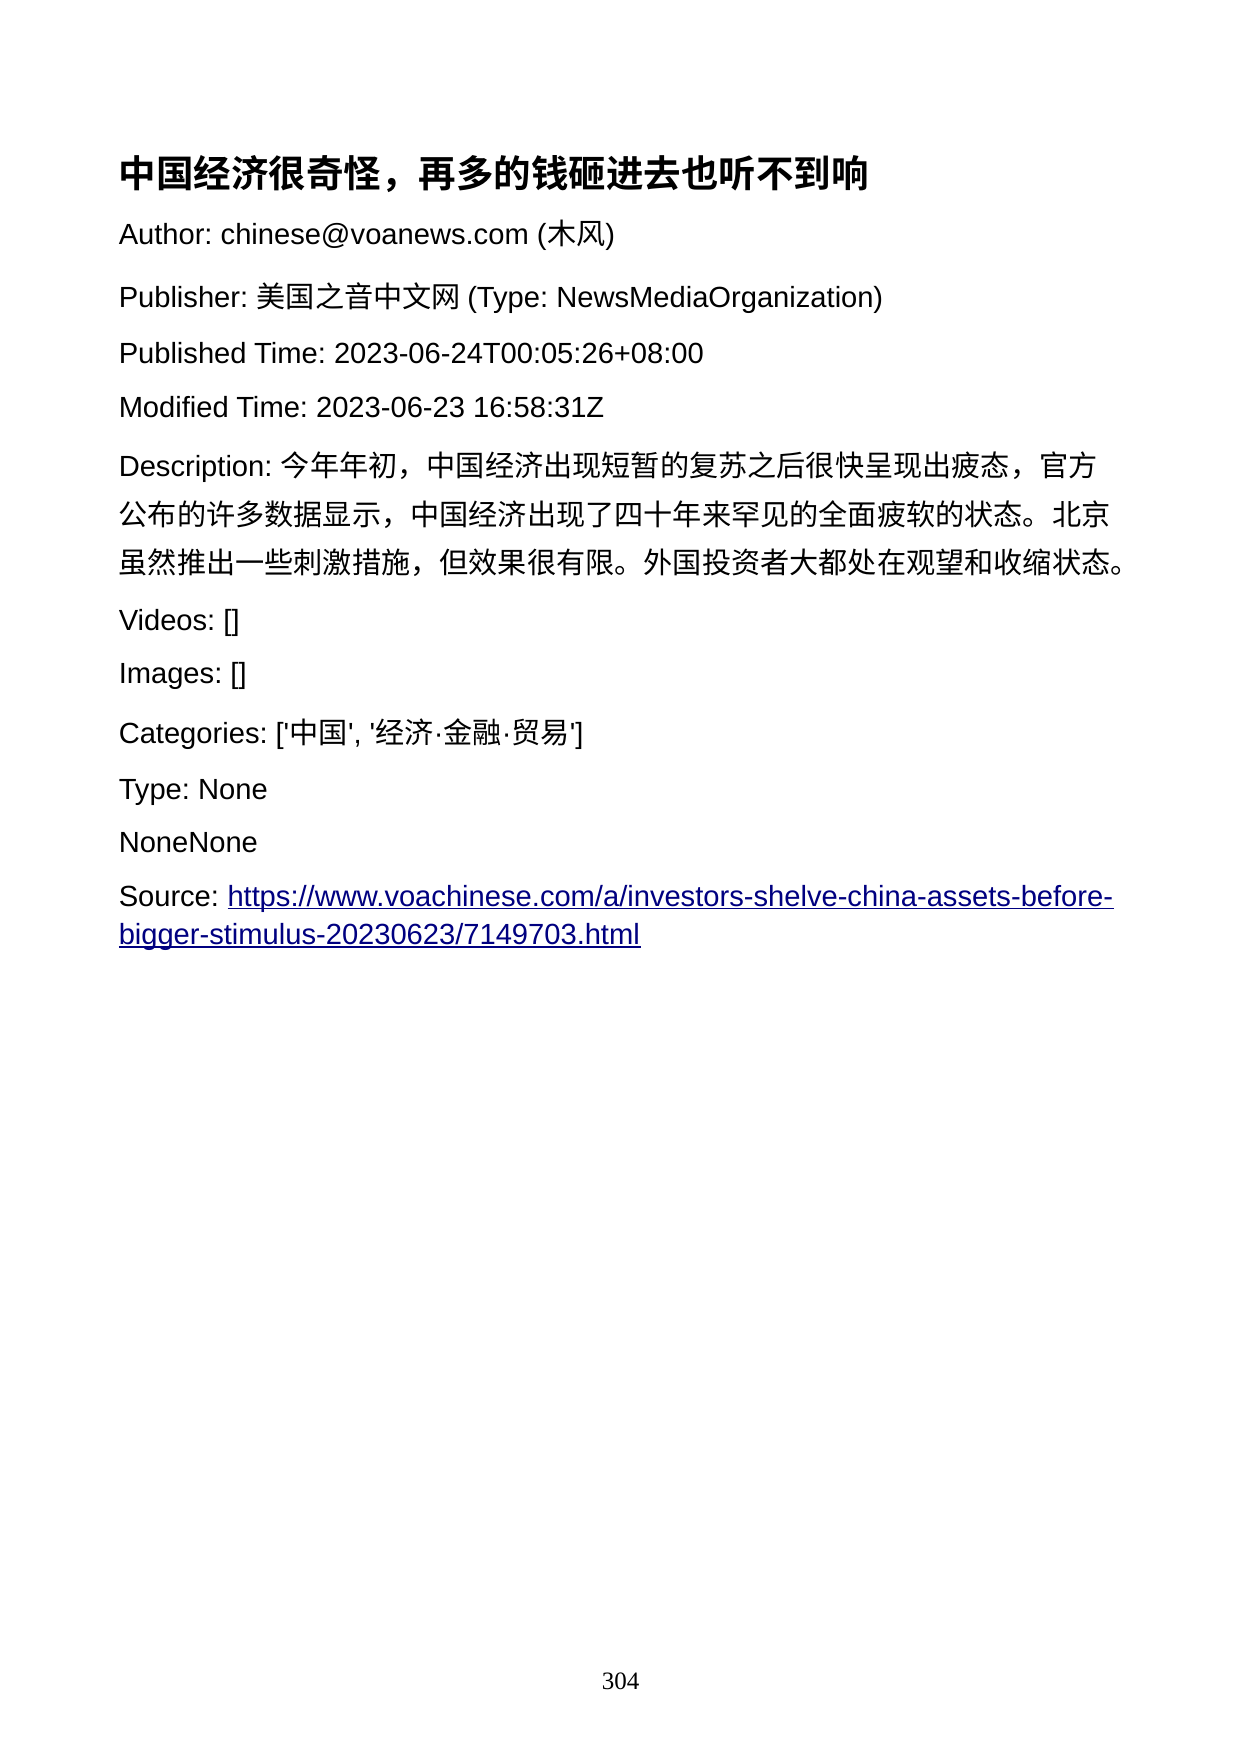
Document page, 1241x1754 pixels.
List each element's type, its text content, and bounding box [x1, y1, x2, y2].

text Author: chinese@voanews.com (木风) [118, 210, 1122, 253]
text Description: 今年年初，中国经济出现短暂的复苏之后很快呈现出疲态，官方公布的许多数据显示，中国经济出现了四十年来罕见的全面疲软的状态。北京虽然推出一些刺激措施，但效果很有限。外国投资者大都处在观望和收缩状态。 [118, 443, 1122, 582]
text NoneNone [118, 826, 1122, 859]
text Videos: [] [118, 603, 1122, 637]
text Published Time: 2023-06-24T00:05:26+08:00 [118, 337, 1122, 370]
text Source: https://www.voachinese.com/a/investors-shelve-china-assets-before-bigger-stimulus-20230623/7149703.html [118, 879, 1122, 951]
text Modified Time: 2023-06-23 16:58:31Z [118, 390, 1122, 423]
text Publisher: 美国之音中文网 (Type: NewsMediaOrganization) [118, 273, 1122, 316]
subtitle 中国经济很奇怪，再多的钱砸进去也听不到响 [118, 143, 1122, 198]
text Type: None [118, 772, 1122, 806]
text Images: [] [118, 656, 1122, 690]
text Categories: ['中国', '经济·金融·贸易'] [118, 709, 1122, 752]
